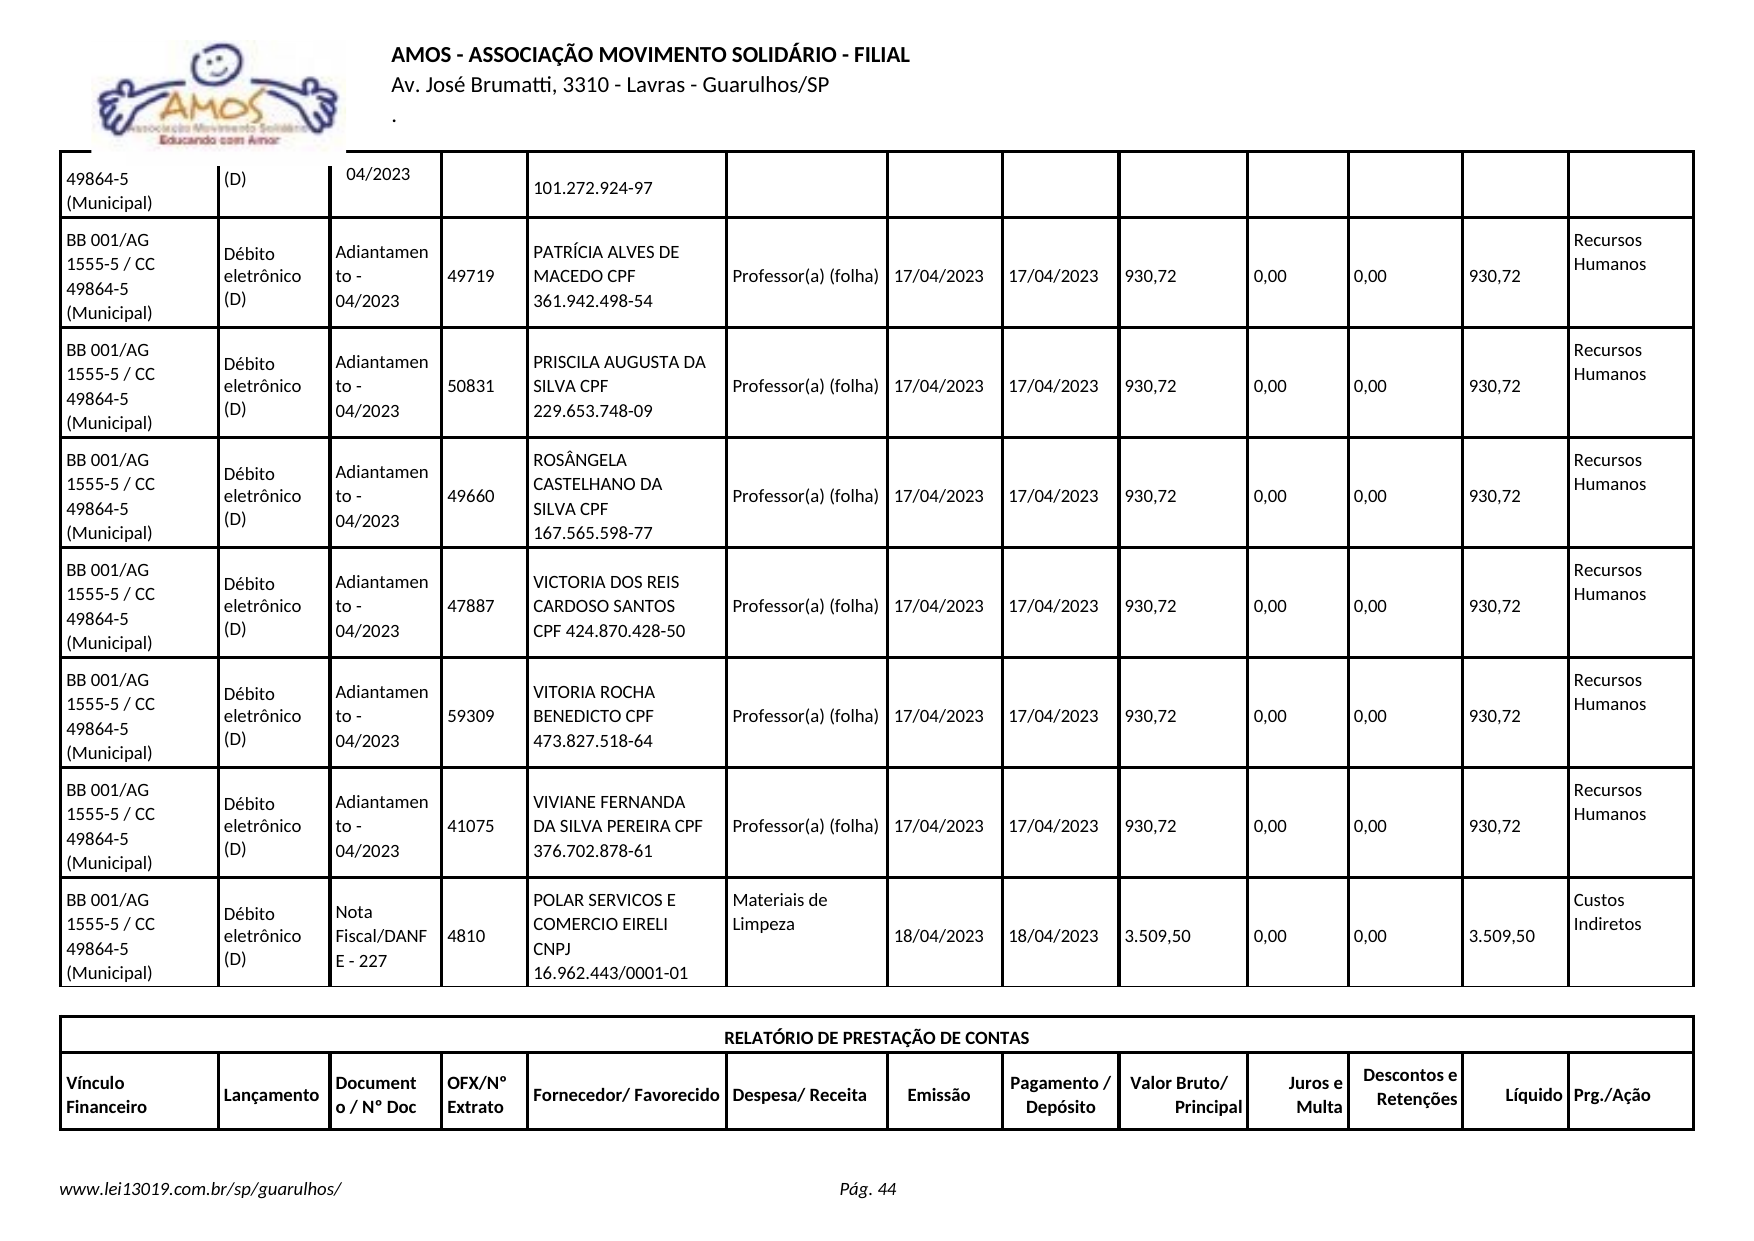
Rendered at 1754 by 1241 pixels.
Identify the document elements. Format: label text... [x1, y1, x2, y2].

table_cell 0,00 [1249, 549, 1347, 656]
table_cell BB 001/AG 1555-5 / CC 49864-5 (Municipal) [62, 439, 217, 546]
table_cell Recursos Humanos [1570, 329, 1692, 436]
table_cell PRISCILA AUGUSTA DA SILVA CPF 229.653.748-09 [529, 329, 725, 436]
table_cell 17/04/2023 [1004, 329, 1117, 436]
table_cell Débito eletrônico (D) [220, 329, 328, 436]
table_cell 101.272.924-97 [529, 153, 725, 216]
table_cell Recursos Humanos [1570, 439, 1692, 546]
table_cell 930,72 [1121, 659, 1246, 766]
table_cell Materiais de Limpeza [728, 879, 886, 986]
table_cell BB 001/AG 1555-5 / CC 49864-5 (Municipal) [62, 219, 217, 326]
table_cell 0,00 [1350, 219, 1461, 326]
table_cell Adiantamen to - 04/2023 [332, 219, 440, 326]
table_cell 930,72 [1121, 329, 1246, 436]
table_cell 49864-5 (Municipal) [62, 153, 217, 216]
table_cell Adiantamen to - 04/2023 [332, 549, 440, 656]
table_cell Fornecedor/ Favorecido [529, 1054, 725, 1128]
table_cell Líquido [1464, 1054, 1567, 1128]
table_cell BB 001/AG 1555-5 / CC 49864-5 (Municipal) [62, 879, 217, 986]
table_cell 0,00 [1350, 439, 1461, 546]
table_cell Emissão [889, 1054, 1001, 1128]
table_cell 3.509,50 [1121, 879, 1246, 986]
table_cell [443, 153, 526, 216]
table_cell Adiantamen to - 04/2023 [332, 659, 440, 766]
table_cell Professor(a) (folha) [728, 549, 886, 656]
table_cell Lançamento [220, 1054, 328, 1128]
table_cell [728, 153, 886, 216]
table_cell POLAR SERVICOS E COMERCIO EIRELI CNPJ 16.962.443/0001-01 [529, 879, 725, 986]
table_cell Débito eletrônico (D) [220, 439, 328, 546]
table_cell Débito eletrônico (D) [220, 549, 328, 656]
table_cell 930,72 [1464, 659, 1567, 766]
table_cell Pagamento / Depósito [1004, 1054, 1117, 1128]
table_cell 0,00 [1249, 219, 1347, 326]
table_cell 17/04/2023 [889, 329, 1001, 436]
table_cell BB 001/AG 1555-5 / CC 49864-5 (Municipal) [62, 549, 217, 656]
table_cell 17/04/2023 [889, 219, 1001, 326]
table_cell Débito eletrônico (D) [220, 769, 328, 876]
table_cell 17/04/2023 [1004, 769, 1117, 876]
table_cell 930,72 [1121, 769, 1246, 876]
table_cell Recursos Humanos [1570, 659, 1692, 766]
table_cell 18/04/2023 [889, 879, 1001, 986]
table_cell 49719 [443, 219, 526, 326]
table_cell 17/04/2023 [889, 439, 1001, 546]
table_cell Prg./Ação [1570, 1054, 1692, 1128]
table_cell 0,00 [1350, 549, 1461, 656]
table_cell 0,00 [1350, 329, 1461, 436]
table_cell 17/04/2023 [1004, 439, 1117, 546]
table_cell Valor Bruto/ Principal [1121, 1054, 1246, 1128]
table_cell (D) [220, 166, 328, 216]
table_cell 0,00 [1350, 769, 1461, 876]
table_cell Débito eletrônico (D) [220, 219, 328, 326]
table_cell 17/04/2023 [1004, 659, 1117, 766]
table_cell VITORIA ROCHA BENEDICTO CPF 473.827.518-64 [529, 659, 725, 766]
table_cell 4810 [443, 879, 526, 986]
table_cell 0,00 [1350, 879, 1461, 986]
table_cell BB 001/AG 1555-5 / CC 49864-5 (Municipal) [62, 329, 217, 436]
table_cell Adiantamen to - 04/2023 [332, 769, 440, 876]
table_cell 17/04/2023 [1004, 549, 1117, 656]
table_cell Descontos e Retenções [1350, 1054, 1461, 1128]
table_cell [1464, 153, 1567, 216]
table_cell 3.509,50 [1464, 879, 1567, 986]
table_cell 17/04/2023 [889, 549, 1001, 656]
table_cell 930,72 [1464, 219, 1567, 326]
table_cell 47887 [443, 549, 526, 656]
table_cell Vínculo Financeiro [62, 1054, 217, 1128]
table_cell 0,00 [1249, 769, 1347, 876]
table_cell [1249, 153, 1347, 216]
table_header RELATÓRIO DE PRESTAÇÃO DE CONTAS [62, 1018, 1692, 1051]
table_cell VIVIANE FERNANDA DA SILVA PEREIRA CPF 376.702.878-61 [529, 769, 725, 876]
table_cell 930,72 [1121, 549, 1246, 656]
table_cell 930,72 [1464, 329, 1567, 436]
table_cell [889, 153, 1001, 216]
table_cell Adiantamen to - 04/2023 [332, 439, 440, 546]
table_cell Débito eletrônico (D) [220, 879, 328, 986]
table_cell [1004, 153, 1117, 216]
table_cell 0,00 [1249, 879, 1347, 986]
table_cell [1570, 153, 1692, 216]
table_cell 930,72 [1464, 439, 1567, 546]
table_cell - 04/2023 [332, 153, 440, 216]
table_cell Professor(a) (folha) [728, 439, 886, 546]
table_cell 17/04/2023 [889, 659, 1001, 766]
table_cell 59309 [443, 659, 526, 766]
table_cell Professor(a) (folha) [728, 219, 886, 326]
table_cell Nota Fiscal/DANF E - 227 [332, 879, 440, 986]
table_cell OFX/Nº Extrato [443, 1054, 526, 1128]
table_cell BB 001/AG 1555-5 / CC 49864-5 (Municipal) [62, 769, 217, 876]
table_cell 0,00 [1249, 659, 1347, 766]
table_cell 50831 [443, 329, 526, 436]
table_cell 0,00 [1350, 659, 1461, 766]
table_cell BB 001/AG 1555-5 / CC 49864-5 (Municipal) [62, 659, 217, 766]
table_cell 17/04/2023 [1004, 219, 1117, 326]
table_cell ROSÂNGELA CASTELHANO DA SILVA CPF 167.565.598-77 [529, 439, 725, 546]
table_cell 17/04/2023 [889, 769, 1001, 876]
table_cell Recursos Humanos [1570, 769, 1692, 876]
table_cell 930,72 [1464, 769, 1567, 876]
table_cell 0,00 [1249, 329, 1347, 436]
table_cell Recursos Humanos [1570, 219, 1692, 326]
table_cell Adiantamen to - 04/2023 [332, 329, 440, 436]
table_cell [1350, 153, 1461, 216]
table_cell Professor(a) (folha) [728, 329, 886, 436]
table_cell 0,00 [1249, 439, 1347, 546]
table_cell 930,72 [1121, 439, 1246, 546]
table_cell Débito eletrônico (D) [220, 659, 328, 766]
table_cell 930,72 [1464, 549, 1567, 656]
table_cell PATRÍCIA ALVES DE MACEDO CPF 361.942.498-54 [529, 219, 725, 326]
table_cell Custos Indiretos [1570, 879, 1692, 986]
table_cell VICTORIA DOS REIS CARDOSO SANTOS CPF 424.870.428-50 [529, 549, 725, 656]
table_cell Recursos Humanos [1570, 549, 1692, 656]
table_cell Professor(a) (folha) [728, 659, 886, 766]
table_cell Professor(a) (folha) [728, 769, 886, 876]
table_cell 18/04/2023 [1004, 879, 1117, 986]
table_cell 41075 [443, 769, 526, 876]
table_cell Document o / Nº Doc [332, 1054, 440, 1128]
table_cell 49660 [443, 439, 526, 546]
table_cell [1121, 153, 1246, 216]
table_cell 930,72 [1121, 219, 1246, 326]
table_cell Despesa/ Receita [728, 1054, 886, 1128]
table_cell Juros e Multa [1249, 1054, 1347, 1128]
